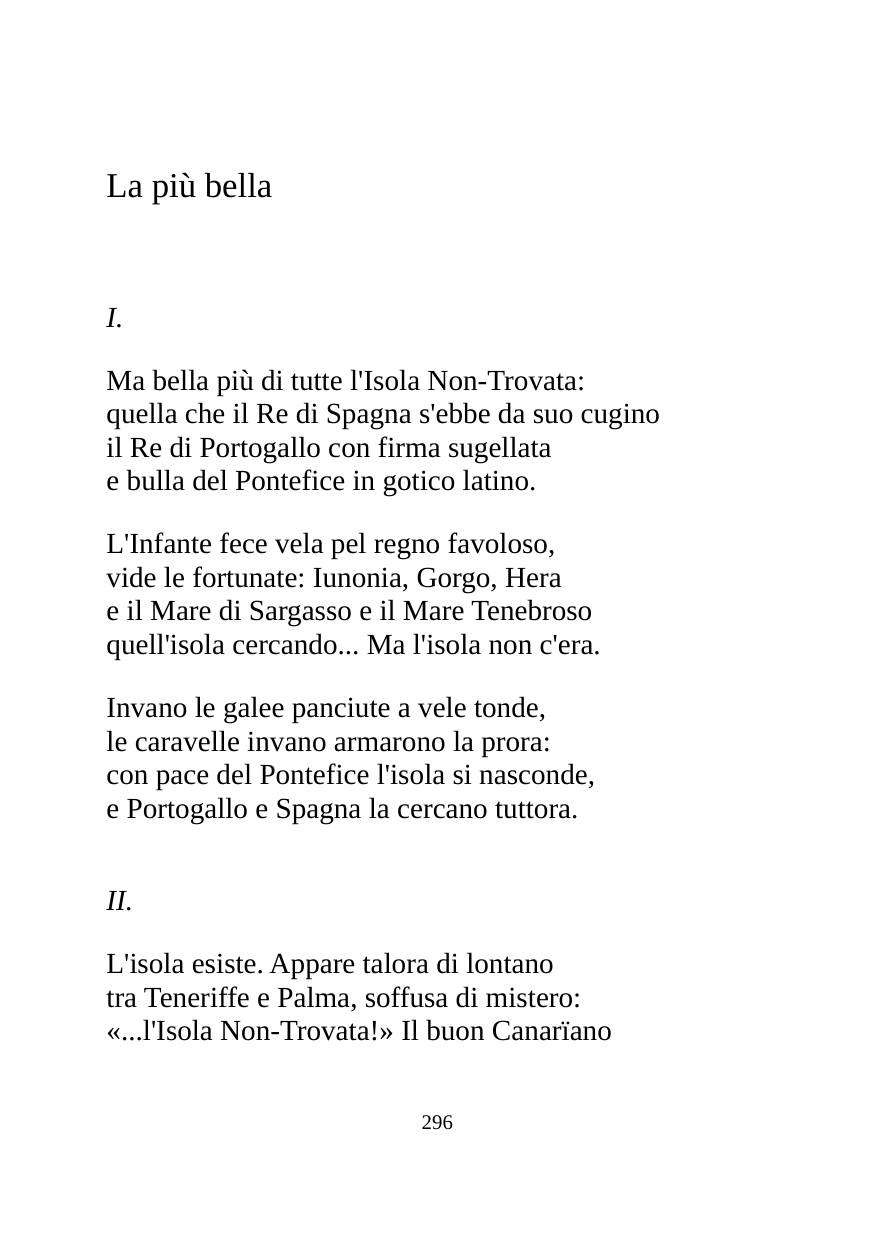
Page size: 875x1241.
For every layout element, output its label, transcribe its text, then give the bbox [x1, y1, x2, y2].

text con pace del Pontefice l'isola si nasconde, [106, 757, 768, 791]
text e Portogallo e Spagna la cercano tuttora. [106, 791, 768, 824]
text le caravelle invano armarono la prora: [106, 724, 768, 757]
text «...l'Isola Non-Trovata!» Il buon Canarïano [106, 1013, 768, 1047]
text quella che il Re di Spagna s'ebbe da suo cugino [106, 396, 768, 430]
text L'isola esiste. Appare talora di lontano [106, 946, 768, 980]
text Invano le galee panciute a vele tonde, [106, 690, 768, 724]
subtitle La più bella [106, 165, 768, 205]
text e bulla del Pontefice in gotico latino. [106, 463, 768, 497]
text Ma bella più di tutte l'Isola Non-Trovata: [106, 363, 768, 396]
text quell'isola cercando... Ma l'isola non c'era. [106, 627, 768, 661]
text e il Mare di Sargasso e il Mare Tenebroso [106, 593, 768, 627]
subtitle I. [106, 300, 768, 333]
subtitle II. [106, 883, 768, 917]
text il Re di Portogallo con firma sugellata [106, 430, 768, 463]
text L'Infante fece vela pel regno favoloso, [106, 526, 768, 560]
text vide le fortunate: Iunonia, Gorgo, Hera [106, 560, 768, 593]
text tra Teneriffe e Palma, soffusa di mistero: [106, 980, 768, 1013]
